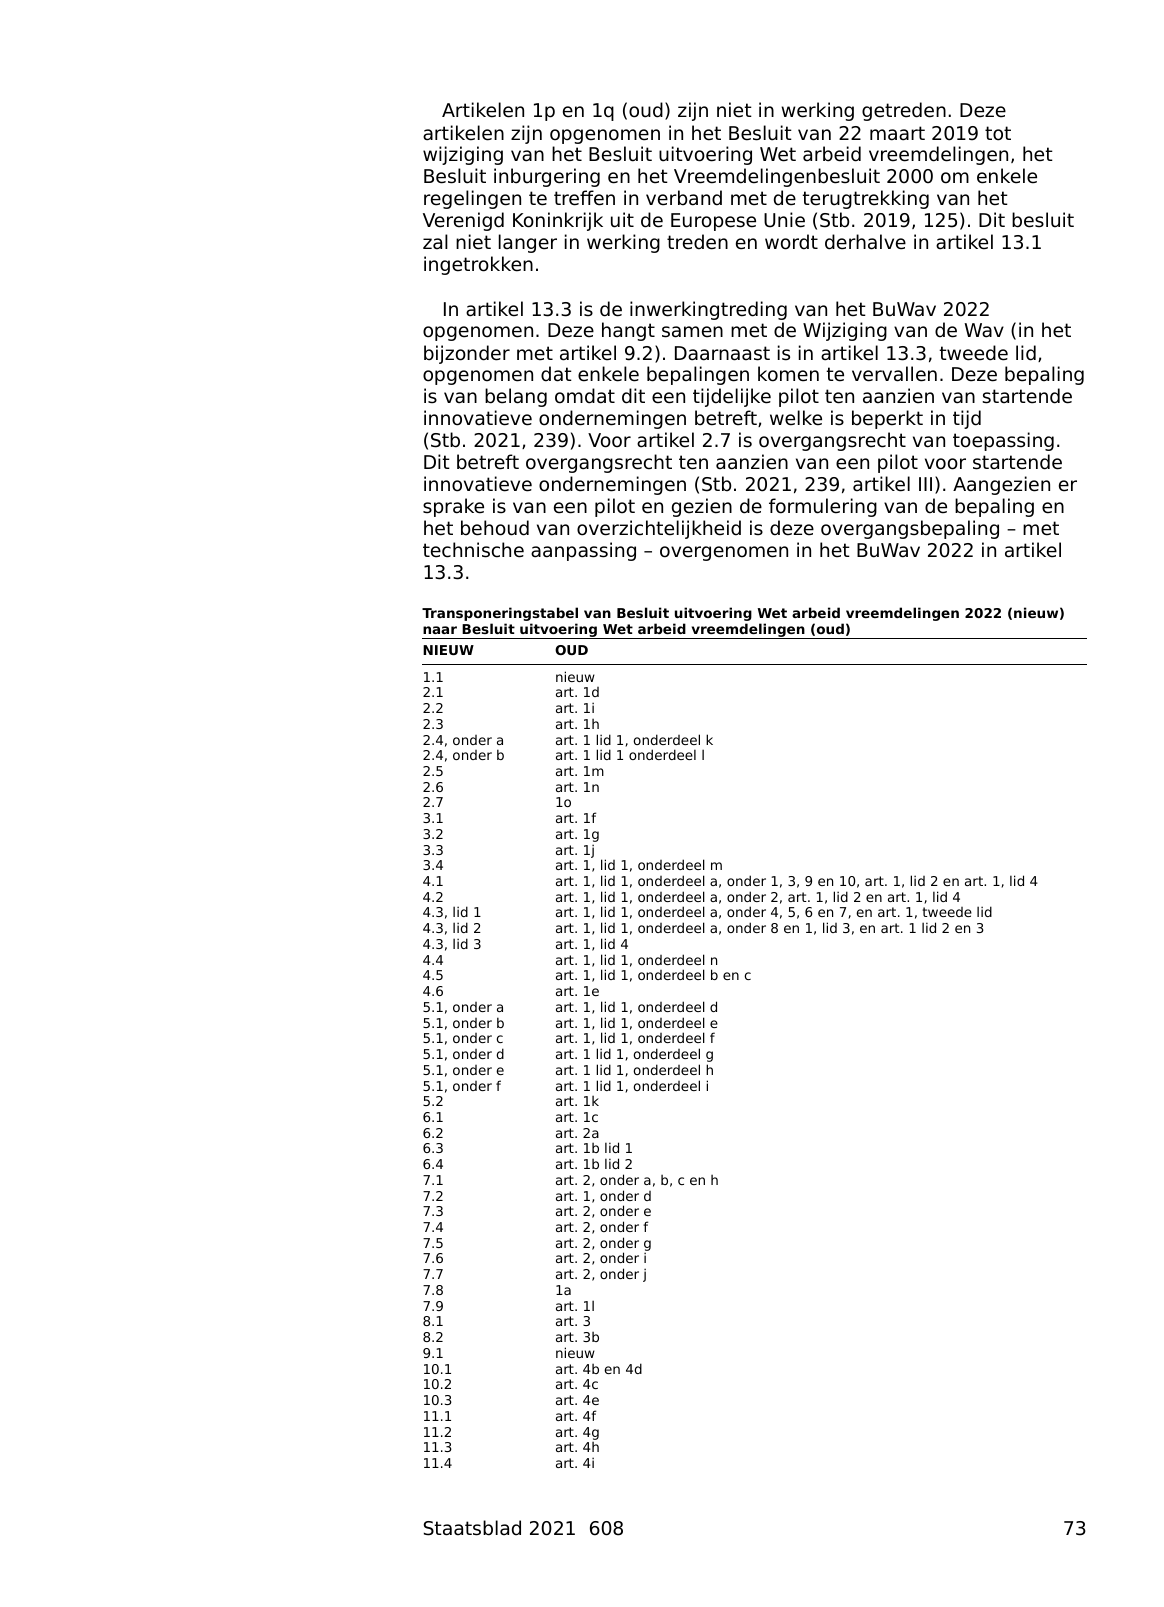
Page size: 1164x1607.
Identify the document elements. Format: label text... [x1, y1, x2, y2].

table_cell NIEUW [422, 639, 549, 664]
table_cell art. 1 lid 1, onderdeel g [549, 1047, 1087, 1063]
table_cell 4.3, lid 1 [422, 905, 549, 921]
table_cell art. 4c [549, 1377, 1087, 1393]
table_cell art. 2, onder i [549, 1251, 1087, 1267]
table_cell art. 2, onder e [549, 1204, 1087, 1220]
table_cell 6.1 [422, 1110, 549, 1126]
table_cell art. 1j [549, 843, 1087, 858]
table_cell 4.3, lid 2 [422, 921, 549, 937]
table_cell art. 1, lid 1, onderdeel a, onder 1, 3, 9 en 10, art. 1, lid 2 en art. 1, lid 4 [549, 874, 1087, 889]
table_cell 4.5 [422, 968, 549, 984]
table_cell 10.2 [422, 1377, 549, 1393]
table_cell 2.2 [422, 701, 549, 717]
table_cell art. 1, lid 1, onderdeel b en c [549, 968, 1087, 984]
table_cell art. 1 lid 1, onderdeel i [549, 1078, 1087, 1094]
table_cell 6.3 [422, 1141, 549, 1157]
table_header Transponeringstabel van Besluit uitvoering Wet arbeid vreemdelingen 2022 (nieuw) naar Besluit uitvoering Wet arbeid vreemdelingen (oud) [422, 606, 1087, 637]
table_cell 1a [549, 1283, 1087, 1298]
table_cell art. 1g [549, 827, 1087, 842]
table_cell 4.6 [422, 984, 549, 1000]
table_cell 7.5 [422, 1236, 549, 1251]
table_cell 6.4 [422, 1157, 549, 1173]
table_cell art. 3 [549, 1314, 1087, 1330]
table_cell 3.1 [422, 811, 549, 827]
table_cell 5.1, onder a [422, 1000, 549, 1015]
table_cell art. 2a [549, 1126, 1087, 1141]
table_cell 2.4, onder b [422, 748, 549, 764]
table_cell art. 4i [549, 1456, 1087, 1472]
table_cell art. 1 lid 1, onderdeel k [549, 732, 1087, 748]
table_cell art. 1, onder d [549, 1189, 1087, 1204]
table_cell 1o [549, 795, 1087, 811]
table_cell 7.1 [422, 1173, 549, 1188]
table_cell 2.4, onder a [422, 732, 549, 748]
table_cell 5.2 [422, 1094, 549, 1110]
table_cell 11.2 [422, 1424, 549, 1440]
table_cell 7.8 [422, 1283, 549, 1298]
table_cell art. 1, lid 4 [549, 937, 1087, 952]
table_cell 11.4 [422, 1456, 549, 1472]
table_cell 2.7 [422, 795, 549, 811]
table_cell art. 1k [549, 1094, 1087, 1110]
table_cell art. 4h [549, 1440, 1087, 1456]
table_cell 5.1, onder d [422, 1047, 549, 1063]
table_cell 4.4 [422, 953, 549, 968]
table_cell art. 1 lid 1, onderdeel h [549, 1063, 1087, 1078]
table_cell OUD [549, 639, 1087, 664]
table_cell 7.7 [422, 1267, 549, 1283]
table_cell 2.6 [422, 780, 549, 795]
table_cell 11.1 [422, 1409, 549, 1424]
table_cell 4.2 [422, 890, 549, 905]
table_cell art. 1, lid 1, onderdeel a, onder 2, art. 1, lid 2 en art. 1, lid 4 [549, 890, 1087, 905]
table_cell 7.4 [422, 1220, 549, 1236]
table_cell 2.3 [422, 717, 549, 732]
table_cell art. 1l [549, 1299, 1087, 1314]
table_cell nieuw [549, 1346, 1087, 1361]
table_cell 3.2 [422, 827, 549, 842]
table_cell art. 1d [549, 685, 1087, 701]
table_cell art. 1, lid 1, onderdeel m [549, 858, 1087, 874]
table_cell 3.3 [422, 843, 549, 858]
table_cell art. 2, onder j [549, 1267, 1087, 1283]
table_cell 5.1, onder f [422, 1078, 549, 1094]
table_cell art. 1m [549, 764, 1087, 779]
table_cell nieuw [549, 665, 1087, 685]
table_cell 11.3 [422, 1440, 549, 1456]
table_cell art. 1h [549, 717, 1087, 732]
table_cell art. 1, lid 1, onderdeel d [549, 1000, 1087, 1015]
table_cell 2.5 [422, 764, 549, 779]
table_cell 1.1 [422, 665, 549, 685]
table_cell 2.1 [422, 685, 549, 701]
table_cell art. 3b [549, 1330, 1087, 1346]
table_cell art. 1 lid 1 onderdeel l [549, 748, 1087, 764]
table_cell art. 1i [549, 701, 1087, 717]
table_cell 4.1 [422, 874, 549, 889]
table_cell 7.9 [422, 1299, 549, 1314]
table_cell 6.2 [422, 1126, 549, 1141]
table_cell art. 4e [549, 1393, 1087, 1409]
table_cell art. 1b lid 2 [549, 1157, 1087, 1173]
table_cell 10.1 [422, 1361, 549, 1377]
table_cell art. 1, lid 1, onderdeel f [549, 1031, 1087, 1047]
table_cell art. 2, onder a, b, c en h [549, 1173, 1087, 1188]
table_cell 5.1, onder b [422, 1015, 549, 1031]
table_cell 5.1, onder c [422, 1031, 549, 1047]
table_cell 8.1 [422, 1314, 549, 1330]
table_cell 9.1 [422, 1346, 549, 1361]
table_cell art. 4f [549, 1409, 1087, 1424]
table_cell 4.3, lid 3 [422, 937, 549, 952]
table_cell 7.6 [422, 1251, 549, 1267]
table_cell art. 4b en 4d [549, 1361, 1087, 1377]
table_cell art. 2, onder f [549, 1220, 1087, 1236]
table_cell art. 1, lid 1, onderdeel n [549, 953, 1087, 968]
text In artikel 13.3 is de inwerkingtreding van het BuWav 2022 opgenomen. Deze hangt samen met de Wijziging van de Wav (in het bijzonder met artikel 9.2). Daarnaast is in artikel 13.3, tweede lid, opgenomen dat enkele bepalingen komen te vervallen. Deze bepaling is van belang omdat dit een tijdelijke pilot ten aanzien van startende innovatieve ondernemingen betreft, welke is beperkt in tijd (Stb. 2021, 239). Voor artikel 2.7 is overgangsrecht van toepassing. Dit betreft overgangsrecht ten aanzien van een pilot voor startende innovatieve ondernemingen (Stb. 2021, 239, artikel III). Aangezien er sprake is van een pilot en gezien de formulering van de bepaling en het behoud van overzichtelijkheid is deze overgangsbepaling – met technische aanpassing – overgenomen in het BuWav 2022 in artikel 13.3. [422, 298, 1087, 584]
table_cell art. 1f [549, 811, 1087, 827]
table_cell 7.3 [422, 1204, 549, 1220]
table_cell art. 1n [549, 780, 1087, 795]
table_cell 8.2 [422, 1330, 549, 1346]
table_cell art. 4g [549, 1424, 1087, 1440]
table_cell 7.2 [422, 1189, 549, 1204]
table_cell 10.3 [422, 1393, 549, 1409]
table_cell art. 1b lid 1 [549, 1141, 1087, 1157]
table_cell art. 2, onder g [549, 1236, 1087, 1251]
table_cell art. 1e [549, 984, 1087, 1000]
table_cell art. 1c [549, 1110, 1087, 1126]
table_cell 3.4 [422, 858, 549, 874]
table_cell art. 1, lid 1, onderdeel a, onder 4, 5, 6 en 7, en art. 1, tweede lid [549, 905, 1087, 921]
table_cell 5.1, onder e [422, 1063, 549, 1078]
text Artikelen 1p en 1q (oud) zijn niet in werking getreden. Deze artikelen zijn opgenomen in het Besluit van 22 maart 2019 tot wijziging van het Besluit uitvoering Wet arbeid vreemdelingen, het Besluit inburgering en het Vreemdelingenbesluit 2000 om enkele regelingen te treffen in verband met de terugtrekking van het Verenigd Koninkrijk uit de Europese Unie (Stb. 2019, 125). Dit besluit zal niet langer in werking treden en wordt derhalve in artikel 13.1 ingetrokken. [422, 100, 1087, 276]
table_cell art. 1, lid 1, onderdeel a, onder 8 en 1, lid 3, en art. 1 lid 2 en 3 [549, 921, 1087, 937]
table_cell art. 1, lid 1, onderdeel e [549, 1015, 1087, 1031]
